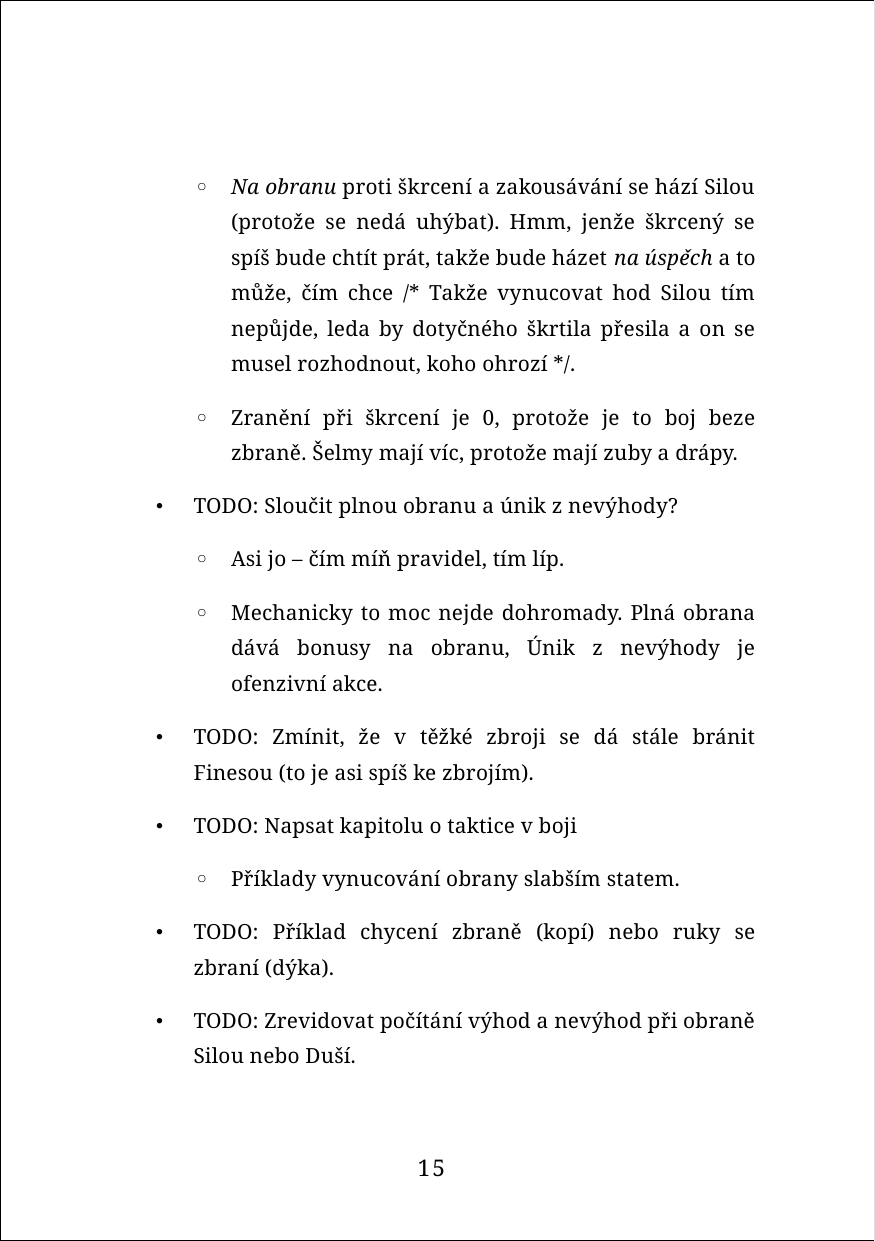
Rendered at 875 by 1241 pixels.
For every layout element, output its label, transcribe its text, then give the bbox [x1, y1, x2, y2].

list TODO: Zmínit, že v těžké zbroji se dá stále bránit Finesou (to je asi spíš ke zbrojím). [156, 722, 756, 786]
list Příklady vynucování obrany slabším statem. [193, 864, 756, 892]
list Zranění při škrcení je 0, protože je to boj beze zbraně. Šelmy mají víc, protože mají zuby a drápy. [193, 403, 756, 467]
list TODO: Napsat kapitolu o taktice v boji [156, 811, 756, 839]
list Mechanicky to moc nejde dohromady. Plná obrana dává bonusy na obranu, Únik z nevýhody je ofenzivní akce. [193, 598, 756, 697]
list TODO: Příklad chycení zbraně (kopí) nebo ruky se zbraní (dýka). [156, 917, 756, 981]
list Asi jo – čím míň pravidel, tím líp. [193, 544, 756, 573]
list Na obranu proti škrcení a zakousávání se hází Silou (protože se nedá uhýbat). Hmm, jenže škrcený se spíš bude chtít prát, takže bude házet na úspěch a to může, čím chce /* Takže vynucovat hod Silou tím nepůjde, leda by dotyčného škrtila přesila a on se musel rozhodnout, koho ohrozí */. [193, 172, 756, 378]
list TODO: Zrevidovat počítání výhod a nevýhod při obraně Silou nebo Duší. [156, 1006, 756, 1070]
list TODO: Sloučit plnou obranu a únik z nevýhody? [156, 491, 756, 520]
